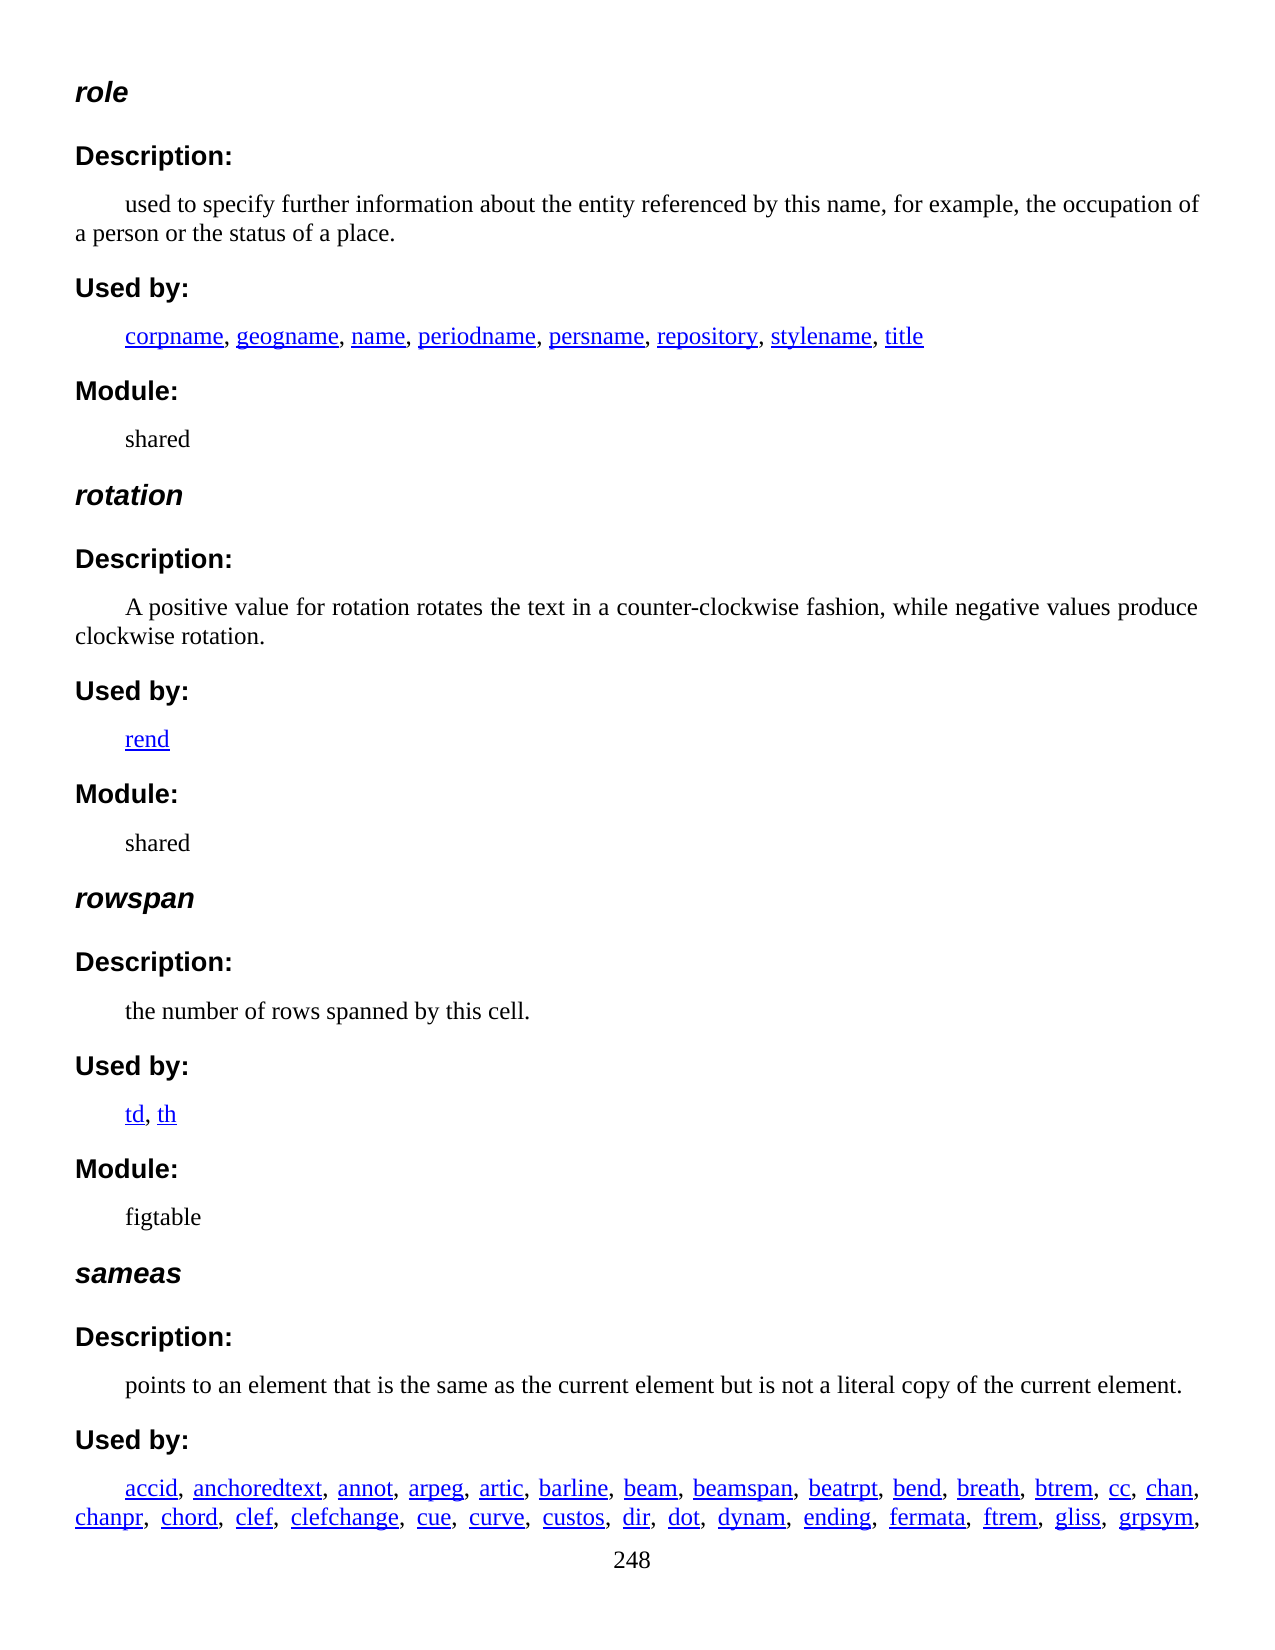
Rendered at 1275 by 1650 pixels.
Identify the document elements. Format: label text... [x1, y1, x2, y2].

text td, th [75, 1099, 1200, 1128]
subtitle Used by: [75, 1424, 1200, 1455]
text shared [75, 828, 1200, 856]
text used to specify further information about the entity referenced by this name, for example, the occupation of a person or the status of a place. [75, 189, 1200, 247]
text shared [75, 424, 1200, 453]
subtitle sameas [75, 1256, 1200, 1289]
subtitle Description: [75, 543, 1200, 574]
text corpname, geogname, name, periodname, persname, repository, stylename, title [75, 321, 1200, 350]
text accid, anchoredtext, annot, arpeg, artic, barline, beam, beamspan, beatrpt, bend, breath, btrem, cc, chan, chanpr, chord, clef, clefchange, cue, curve, custos, dir, dot, dynam, ending, fermata, ftrem, gliss, grpsym, [75, 1473, 1200, 1531]
subtitle Description: [75, 946, 1200, 977]
subtitle Module: [75, 1153, 1200, 1184]
subtitle Module: [75, 778, 1200, 809]
text points to an element that is the same as the current element but is not a literal copy of the current element. [75, 1370, 1200, 1399]
subtitle Module: [75, 375, 1200, 406]
text A positive value for rotation rotates the text in a counter-clockwise fashion, while negative values produce clockwise rotation. [75, 592, 1200, 650]
text the number of rows spanned by this cell. [75, 996, 1200, 1024]
subtitle Used by: [75, 675, 1200, 706]
text rend [75, 724, 1200, 753]
subtitle Used by: [75, 1049, 1200, 1081]
text figtable [75, 1202, 1200, 1231]
subtitle rowspan [75, 881, 1200, 915]
subtitle Used by: [75, 272, 1200, 303]
subtitle Description: [75, 1321, 1200, 1352]
subtitle role [75, 75, 1200, 108]
subtitle Description: [75, 140, 1200, 171]
subtitle rotation [75, 478, 1200, 512]
